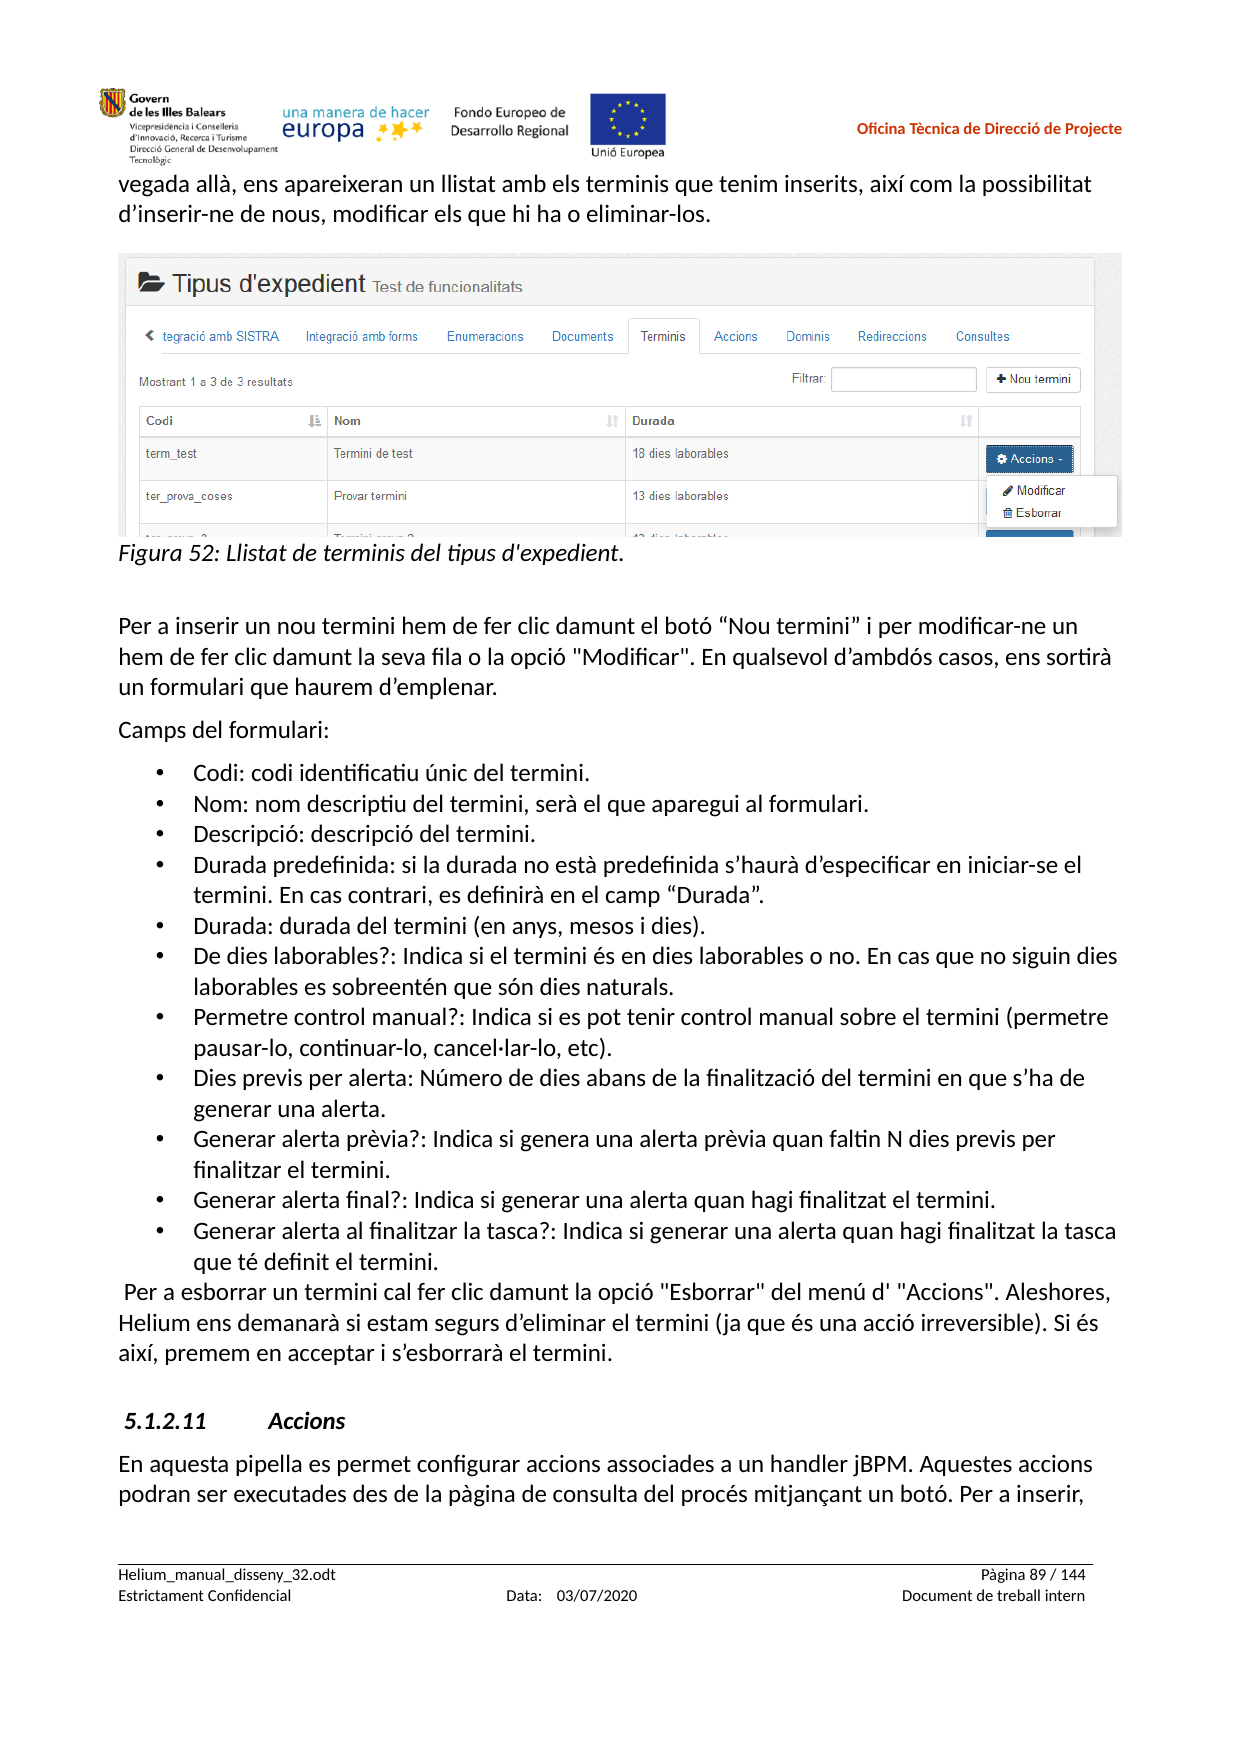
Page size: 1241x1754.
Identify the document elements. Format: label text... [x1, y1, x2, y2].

list Permetre control manual?: Indica si es pot tenir control manual sobre el termini (permetre pausar-lo, continuar-lo, cancel·lar-lo, etc). [156, 1002, 1122, 1063]
list Dies previs per alerta: Número de dies abans de la finalització del termini en que s’ha de generar una alerta. [156, 1063, 1122, 1124]
list Generar alerta al finalitzar la tasca?: Indica si generar una alerta quan hagi finalitzat la tasca que té definit el termini. [156, 1215, 1122, 1276]
list Durada predefinida: si la durada no està predefinida s’haurà d’especificar en iniciar-se el termini. En cas contrari, es definirà en el camp “Durada”. [156, 849, 1122, 910]
list Generar alerta final?: Indica si generar una alerta quan hagi finalitzat el termini. [156, 1185, 1122, 1215]
text vegada allà, ens apareixeran un llistat amb els terminis que tenim inserits, així com la possibilitat d’inserir-ne de nous, modificar els que hi ha o eliminar-los. [118, 168, 1122, 229]
list Nom: nom descriptiu del termini, serà el que aparegui al formulari. [156, 788, 1122, 818]
text Figura 52: Llistat de terminis del tipus d'expedient. [118, 537, 1122, 567]
text En aquesta pipella es permet configurar accions associades a un handler jBPM. Aquestes accions podran ser executades des de la pàgina de consulta del procés mitjançant un botó. Per a inserir, [118, 1448, 1122, 1509]
picture [118, 253, 1123, 537]
text Camps del formulari: [118, 714, 1122, 745]
text Per a inserir un nou termini hem de fer clic damunt el botó “Nou termini” i per modificar-ne un hem de fer clic damunt la seva fila o la opció "Modificar". En qualsevol d’ambdós casos, ens sortirà un formulari que haurem d’emplenar. [118, 610, 1122, 702]
list Codi: codi identificatiu únic del termini. [156, 757, 1122, 788]
list Generar alerta prèvia?: Indica si genera una alerta prèvia quan faltin N dies previs per finalitzar el termini. [156, 1124, 1122, 1185]
subtitle Accions [118, 1405, 1122, 1436]
picture [99, 87, 668, 166]
text Per a esborrar un termini cal fer clic damunt la opció "Esborrar" del menú d' "Accions". Aleshores, Helium ens demanarà si estam segurs d’eliminar el termini (ja que és una acció irreversible). Si és així, premem en acceptar i s’esborrarà el termini. [118, 1276, 1122, 1368]
list De dies laborables?: Indica si el termini és en dies laborables o no. En cas que no siguin dies laborables es sobreentén que són dies naturals. [156, 941, 1122, 1002]
list Durada: durada del termini (en anys, mesos i dies). [156, 910, 1122, 941]
list Descripció: descripció del termini. [156, 818, 1122, 849]
